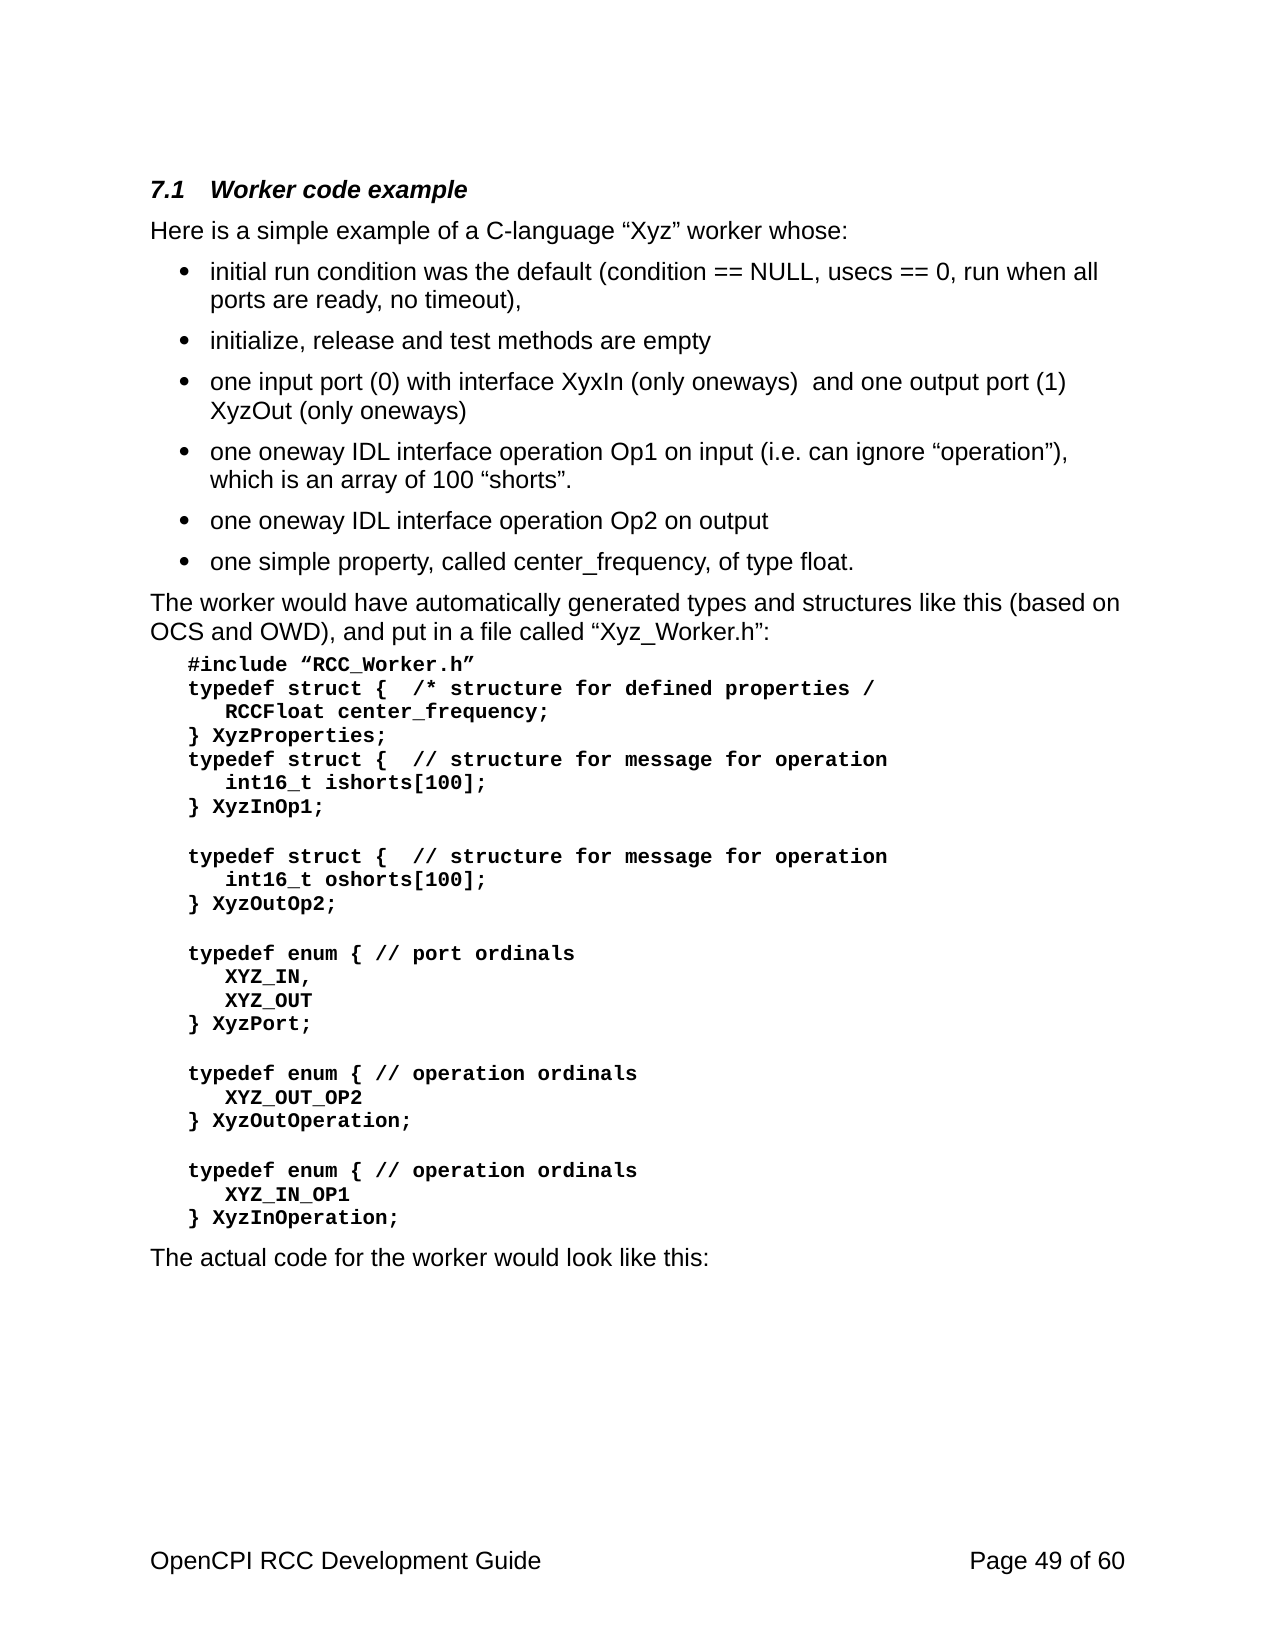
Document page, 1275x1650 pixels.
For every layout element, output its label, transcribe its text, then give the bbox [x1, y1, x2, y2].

text The worker would have automatically generated types and structures like this (based on OCS and OWD), and put in a file called “Xyz_Worker.h”: [150, 588, 1125, 645]
list one simple property, called center_frequency, of type float. [180, 547, 1125, 576]
text Here is a simple example of a C-language “Xyz” worker whose: [150, 216, 1125, 244]
text #include “RCC_Worker.h” typedef struct { /* structure for defined properties / RCCFloat center_frequency; } XyzProperties; typedef struct { // structure for message for operation int16_t ishorts[100]; } XyzInOp1; typedef struct { // structure for message for operation int16_t oshorts[100]; } XyzOutOp2; typedef enum { // port ordinals XYZ_IN, XYZ_OUT } XyzPort; typedef enum { // operation ordinals XYZ_OUT_OP2 } XyzOutOperation; typedef enum { // operation ordinals XYZ_IN_OP1 } XyzInOperation; [187, 654, 1125, 1231]
list initial run condition was the default (condition == NULL, usecs == 0, run when all ports are ready, no timeout), [180, 256, 1125, 314]
list one input port (0) with interface XyxIn (only oneways) and one output port (1) XyzOut (only oneways) [180, 367, 1125, 424]
list initialize, release and test methods are empty [180, 326, 1125, 355]
subtitle Worker code example [150, 175, 1125, 204]
list one oneway IDL interface operation Op1 on input (i.e. can ignore “operation”), which is an array of 100 “shorts”. [180, 436, 1125, 494]
list one oneway IDL interface operation Op2 on output [180, 506, 1125, 535]
text The actual code for the worker would look like this: [150, 1243, 1125, 1272]
